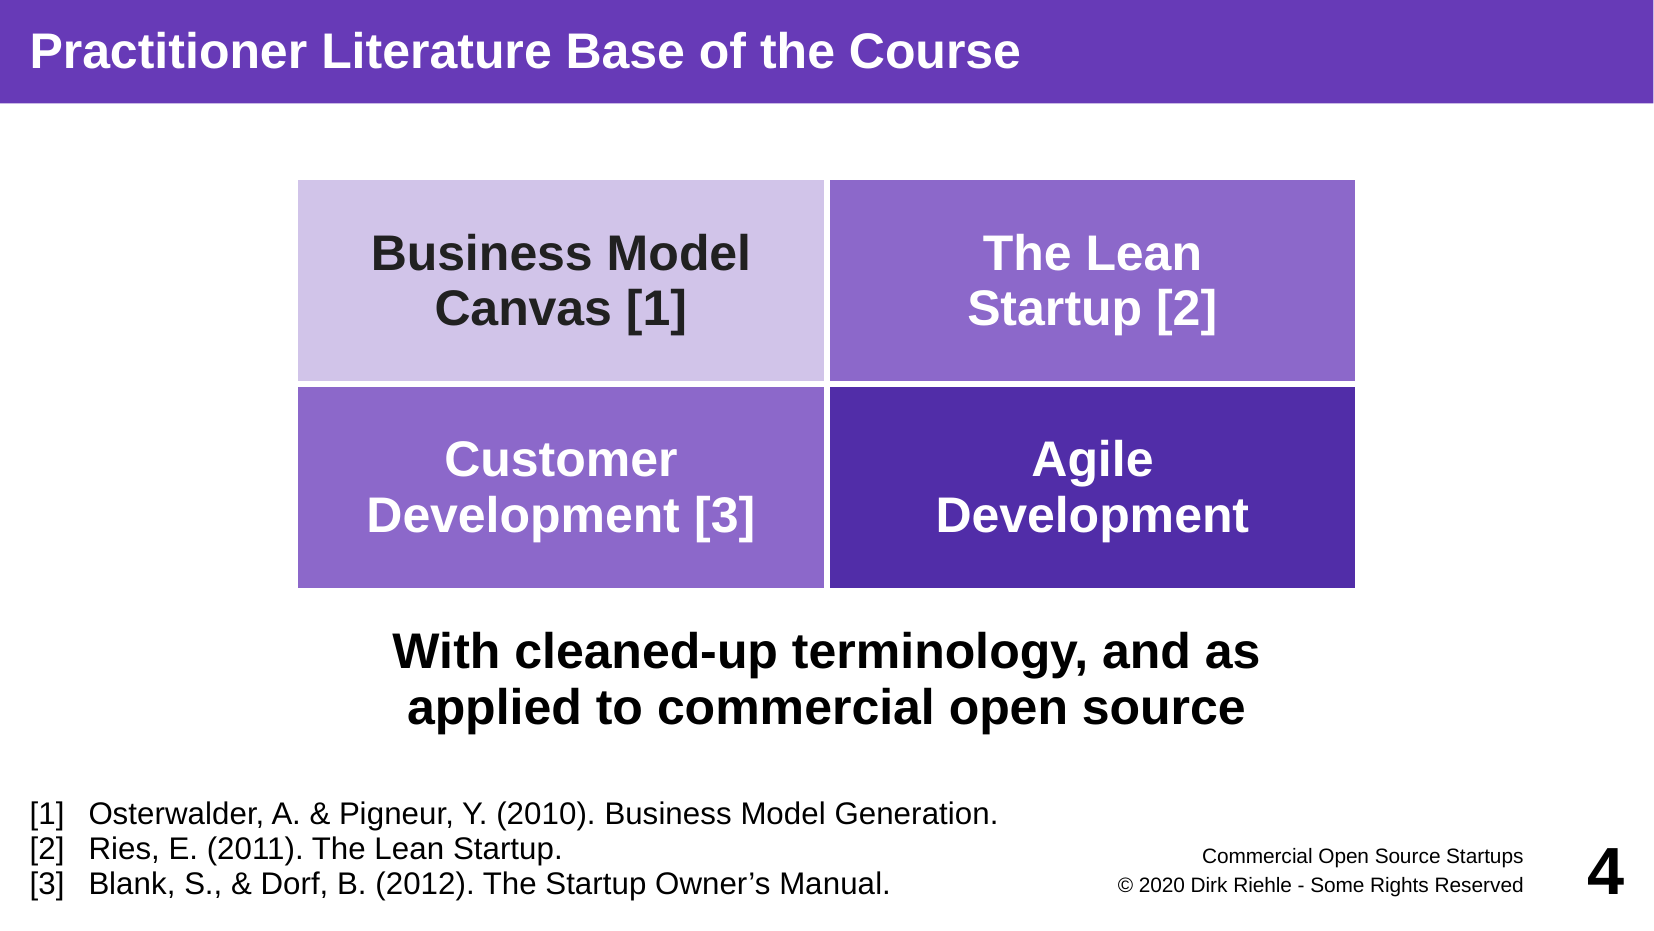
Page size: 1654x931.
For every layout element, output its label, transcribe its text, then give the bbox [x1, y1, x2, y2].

text_box The Lean Startup [2] [826, 177, 1359, 383]
text_box With cleaned-up terminology, and as applied to commercial open source [295, 590, 1359, 768]
text_box [1] Osterwalder, A. & Pigneur, Y. (2010). Business Model Generation. [2] Ries, E. (2011). The Lean Startup. [3] Blank, S., & Dorf, B. (2012). The Startup Owner’s Manual. [0, 752, 1063, 931]
title Practitioner Literature Base of the Course [0, 0, 1654, 104]
text_box Agile Development [826, 383, 1359, 590]
text_box Customer Development [3] [295, 383, 826, 590]
text_box Business Model Canvas [1] [295, 177, 826, 383]
